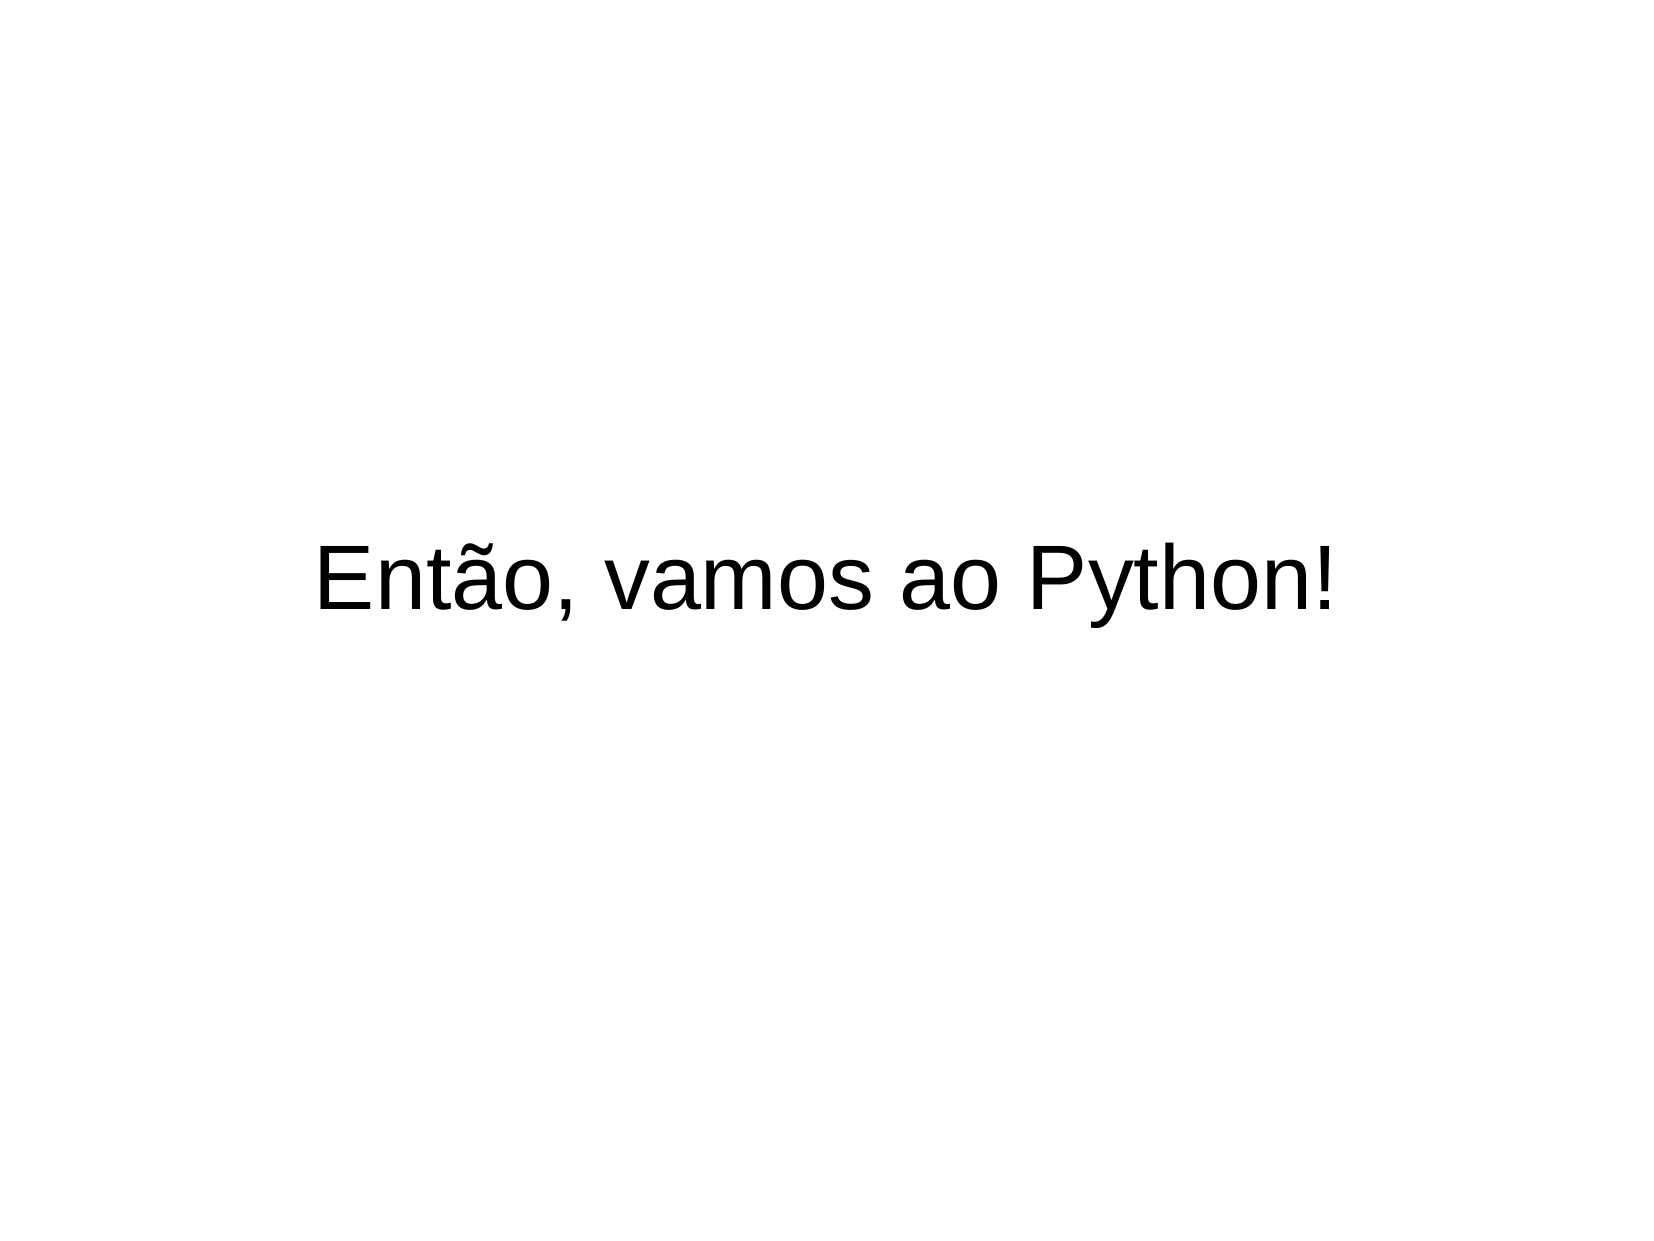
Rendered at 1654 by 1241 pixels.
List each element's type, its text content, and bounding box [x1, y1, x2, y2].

title Então, vamos ao Python! [82, 474, 1571, 682]
